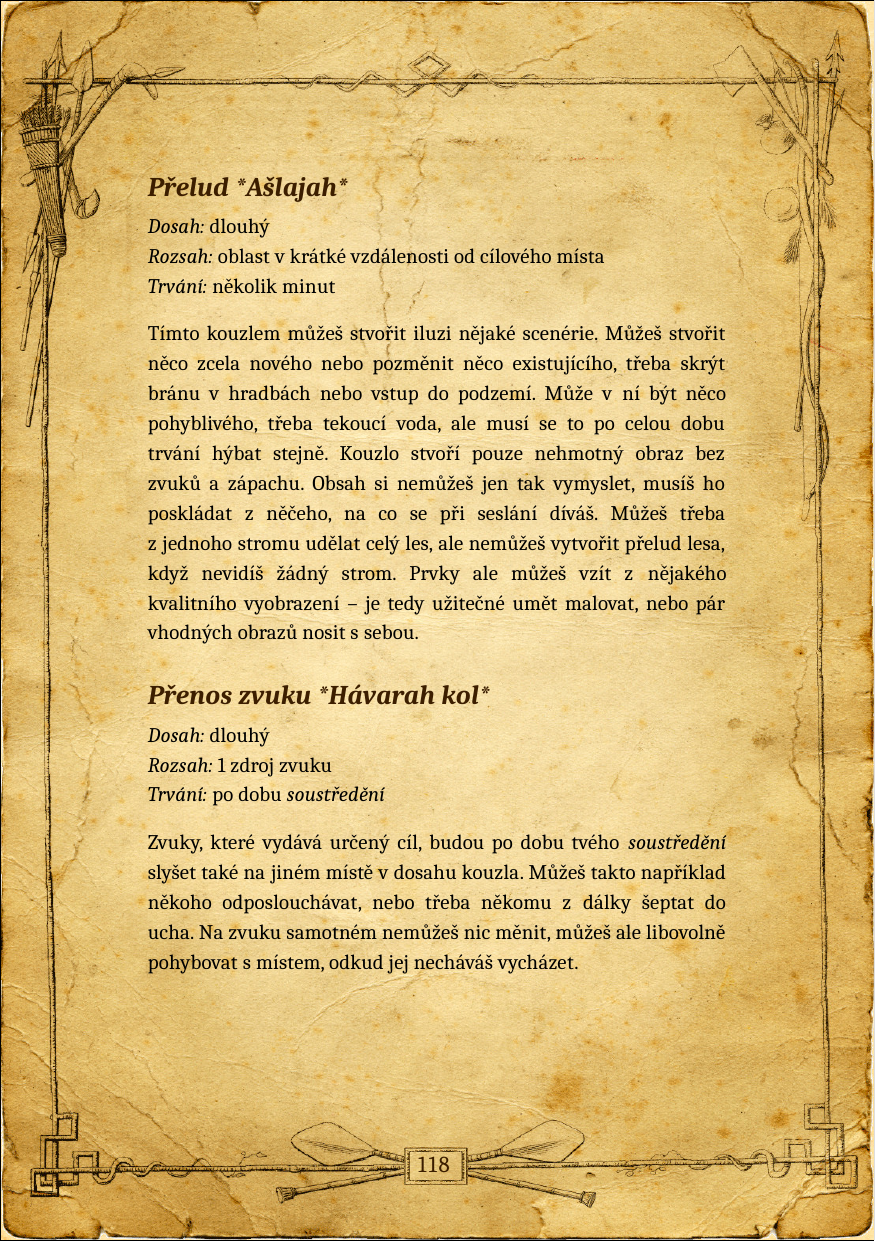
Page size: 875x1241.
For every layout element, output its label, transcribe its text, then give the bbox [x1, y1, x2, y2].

text Zvuky, které vydává určený cíl, budou po dobu tvého soustředění slyšet také na jiném místě v⁠ dosahu kouzla. Můžeš takto například někoho odposlouchávat, nebo třeba někomu z⁠ dálky šeptat do ucha. Na zvuku samotném nemůžeš nic měnit, můžeš ale libovolně pohybovat s⁠ místem, odkud jej necháváš vycházet. [148, 831, 726, 974]
text Dosah: dlouhý Rozsah: 1 zdroj zvuku Trvání: po dobu soustředění [148, 723, 726, 807]
text Dosah: dlouhý Rozsah: oblast v⁠ krátké vzdálenosti od cílového místa Trvání: několik minut [148, 215, 726, 298]
subtitle Přelud *Ašlajah* [148, 172, 726, 203]
subtitle Přenos zvuku *Hávarah kol* [148, 680, 726, 712]
text Tímto kouzlem můžeš stvořit iluzi nějaké scenérie. Můžeš stvořit něco zcela nového nebo pozměnit něco existujícího, třeba skrýt bránu v⁠ hradbách nebo vstup do podzemí. Může v⁠ ní být něco pohyblivého, třeba tekoucí voda, ale musí se to po celou dobu trvání hýbat stejně. Kouzlo stvoří pouze nehmotný obraz bez zvuků a⁠ zápachu. Obsah si nemůžeš jen tak vymyslet, musíš ho poskládat z⁠ něčeho, na co se při seslání díváš. Můžeš třeba z⁠ jednoho stromu udělat celý les, ale nemůžeš vytvořit přelud lesa, když nevidíš žádný strom. Prvky ale můžeš vzít z⁠ nějakého kvalitního vyobrazení – je tedy užitečné umět malovat, nebo pár vhodných obrazů nosit s⁠ sebou. [148, 322, 726, 645]
picture [1, 1, 874, 1240]
